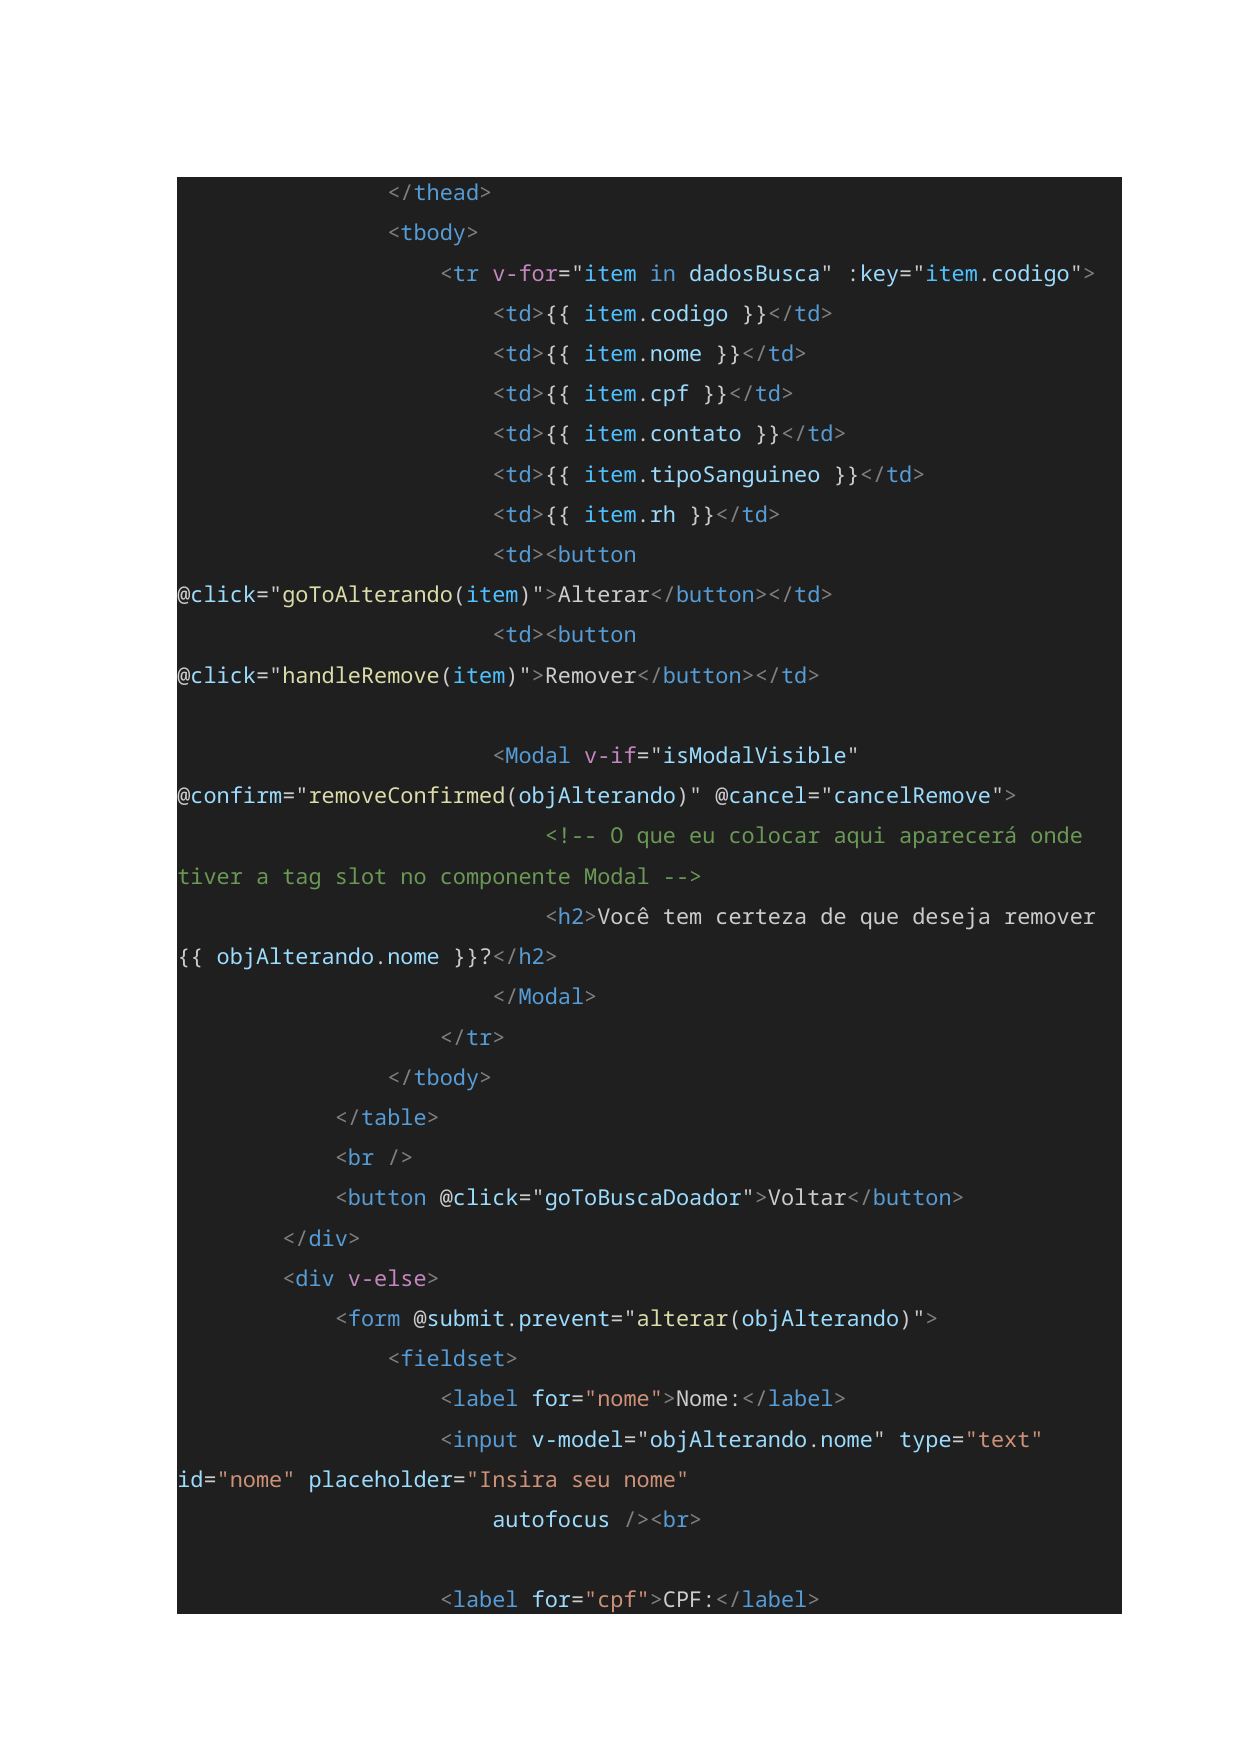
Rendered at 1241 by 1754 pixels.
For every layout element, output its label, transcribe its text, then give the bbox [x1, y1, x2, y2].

text <fieldset> [177, 1343, 1122, 1373]
text <td>{{ item.tipoSanguineo }}</td> [177, 458, 1122, 488]
text <h2>Você tem certeza de que deseja remover {{ objAlterando.nome }}?</h2> [177, 901, 1122, 971]
text </tbody> [177, 1062, 1122, 1091]
text <label for="cpf">CPF:</label> [177, 1584, 1122, 1614]
text <tr v-for="item in dadosBusca" :key="item.codigo"> [177, 257, 1122, 287]
text <td><button @click="goToAlterando(item)">Alterar</button></td> [177, 539, 1122, 609]
text <td>{{ item.rh }}</td> [177, 499, 1122, 528]
text <Modal v-if="isModalVisible" @confirm="removeConfirmed(objAlterando)" @cancel="cancelRemove"> [177, 740, 1122, 810]
text <td>{{ item.contato }}</td> [177, 418, 1122, 448]
text <input v-model="objAlterando.nome" type="text" id="nome" placeholder="Insira seu nome" [177, 1423, 1122, 1493]
text </div> [177, 1222, 1122, 1252]
text <td>{{ item.nome }}</td> [177, 338, 1122, 368]
text <!-- O que eu colocar aqui aparecerá onde tiver a tag slot no componente Modal --> [177, 820, 1122, 890]
text </tr> [177, 1021, 1122, 1051]
text <tbody> [177, 217, 1122, 247]
text <td>{{ item.codigo }}</td> [177, 298, 1122, 327]
text <td><button @click="handleRemove(item)">Remover</button></td> [177, 619, 1122, 689]
text <form @submit.prevent="alterar(objAlterando)"> [177, 1303, 1122, 1333]
text autofocus /><br> [177, 1504, 1122, 1534]
text </thead> [177, 177, 1122, 207]
text <td>{{ item.cpf }}</td> [177, 378, 1122, 408]
text <button @click="goToBuscaDoador">Voltar</button> [177, 1182, 1122, 1212]
text </table> [177, 1102, 1122, 1132]
text <div v-else> [177, 1263, 1122, 1292]
text <label for="nome">Nome:</label> [177, 1383, 1122, 1413]
text <br /> [177, 1142, 1122, 1172]
text </Modal> [177, 981, 1122, 1011]
